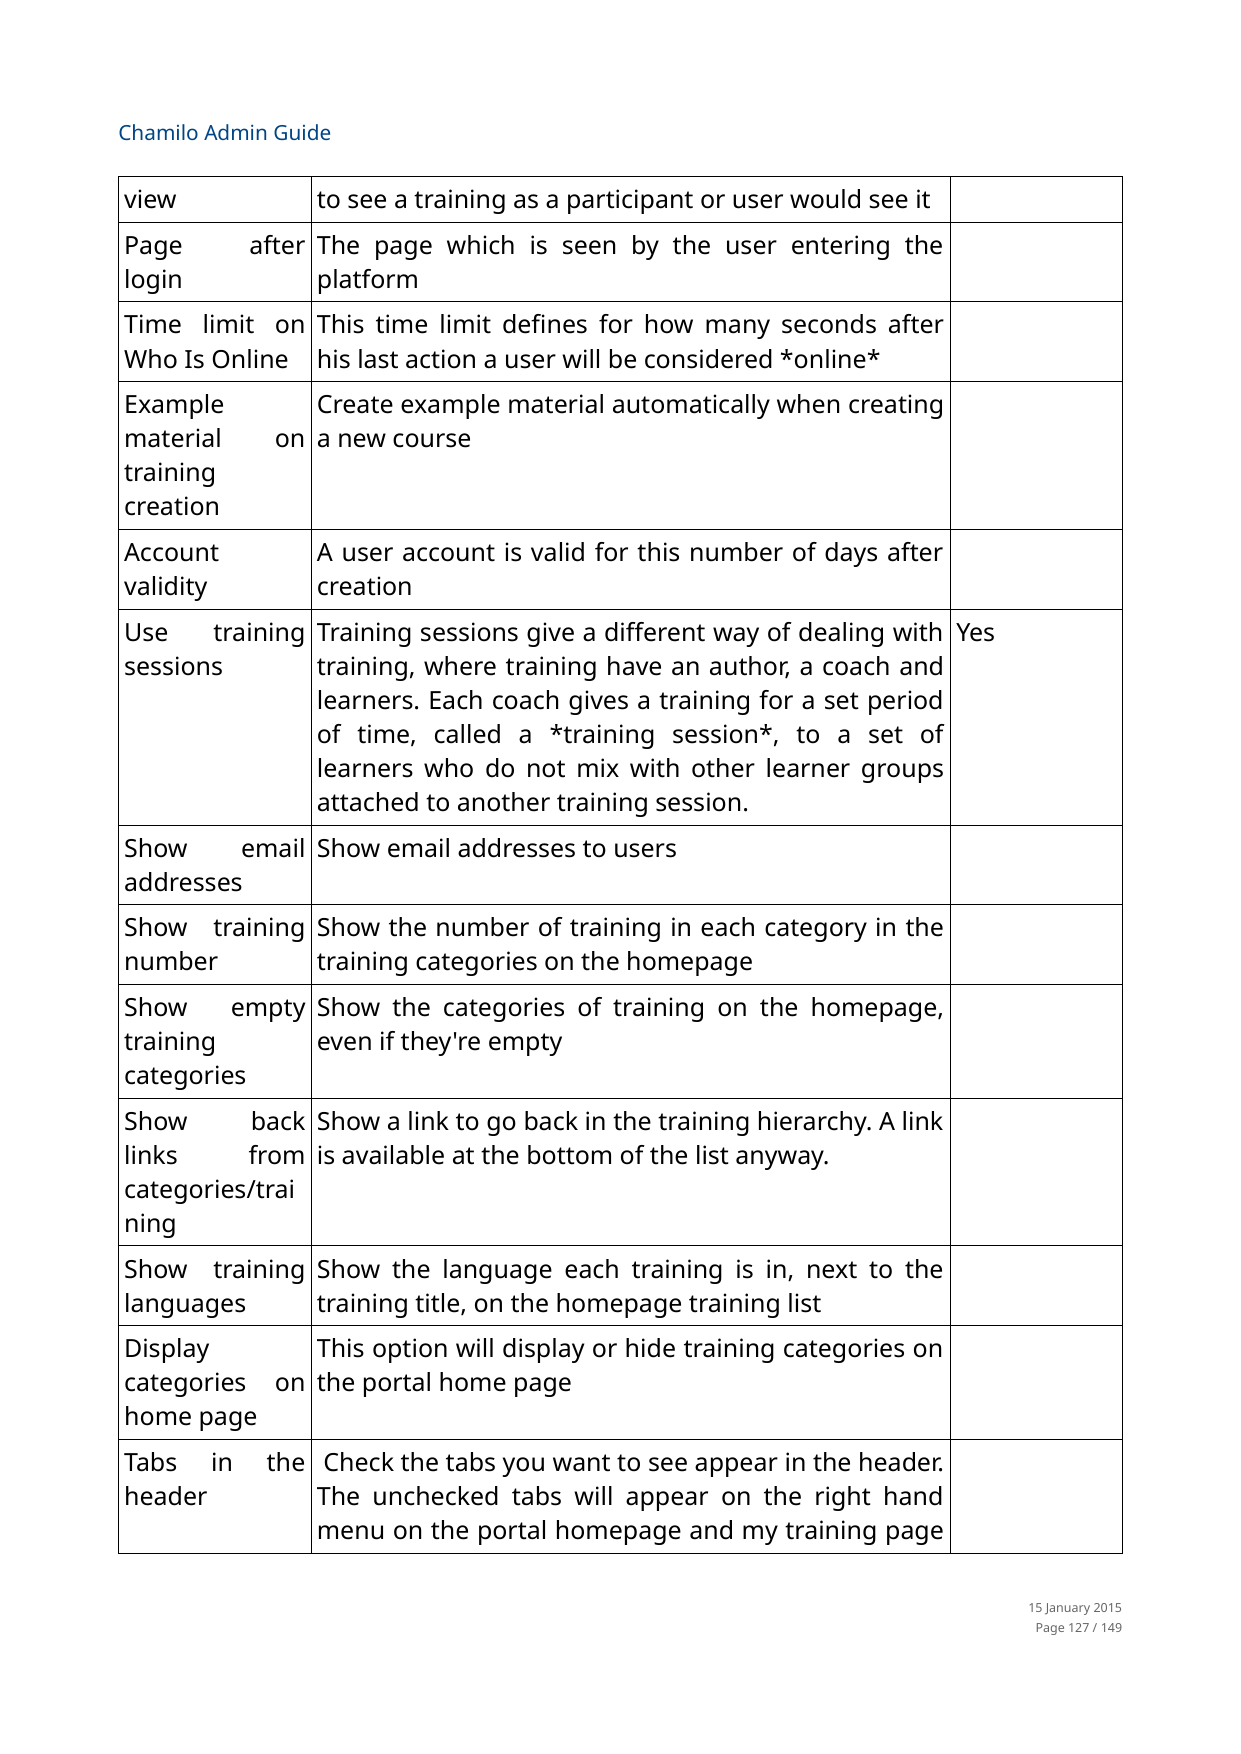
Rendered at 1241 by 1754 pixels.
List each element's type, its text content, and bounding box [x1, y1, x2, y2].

table_cell Training sessions give a different way of dealing with training, where training have an author, a coach and learners. Each coach gives a training for a set period of time, called a *training session*, to a set of learners who do not mix with other learner groups attached to another training session. [312, 610, 950, 824]
table_cell Time limit on Who Is Online [119, 302, 311, 381]
table_cell Show a link to go back in the training hierarchy. A link is available at the bottom of the list anyway. [312, 1099, 950, 1245]
table_cell [951, 1246, 1122, 1325]
table_cell Show the number of training in each category in the training categories on the homepage [312, 905, 950, 984]
table_cell [951, 826, 1122, 904]
table_cell Show the language each training is in, next to the training title, on the homepage training list [312, 1246, 950, 1325]
table_cell Yes [951, 610, 1122, 824]
table_cell Show training number [119, 905, 311, 984]
table_cell to see a training as a participant or user would see it [312, 177, 950, 222]
table_cell [951, 985, 1122, 1098]
table_cell Create example material automatically when creating a new course [312, 382, 950, 529]
table_cell [951, 223, 1122, 301]
table_cell This option will display or hide training categories on the portal home page [312, 1326, 950, 1439]
table_cell This time limit defines for how many seconds after his last action a user will be considered *online* [312, 302, 950, 381]
table_cell [951, 382, 1122, 529]
table_cell [951, 530, 1122, 608]
table_cell Page after login [119, 223, 311, 301]
table_cell [951, 1326, 1122, 1439]
table_cell [951, 1440, 1122, 1553]
table_cell [951, 1099, 1122, 1245]
table_cell Account validity [119, 530, 311, 608]
table_cell Show empty training categories [119, 985, 311, 1098]
table_cell [951, 177, 1122, 222]
table_cell Use training sessions [119, 610, 311, 824]
table_cell A user account is valid for this number of days after creation [312, 530, 950, 608]
table_cell Show back links from categories/training [119, 1099, 311, 1245]
table_cell The page which is seen by the user entering the platform [312, 223, 950, 301]
table_cell Show the categories of training on the homepage, even if they're empty [312, 985, 950, 1098]
table_cell Show email addresses [119, 826, 311, 904]
table_cell Tabs in the header [119, 1440, 311, 1553]
table_cell [951, 302, 1122, 381]
table_cell Example material on training creation [119, 382, 311, 529]
table_cell Show email addresses to users [312, 826, 950, 904]
table_cell Check the tabs you want to see appear in the header. The unchecked tabs will appear on the right hand menu on the portal homepage and my training page [312, 1440, 950, 1553]
table_cell [951, 905, 1122, 984]
table_cell Display categories on home page [119, 1326, 311, 1439]
table_cell Show training languages [119, 1246, 311, 1325]
table_cell view [119, 177, 311, 222]
